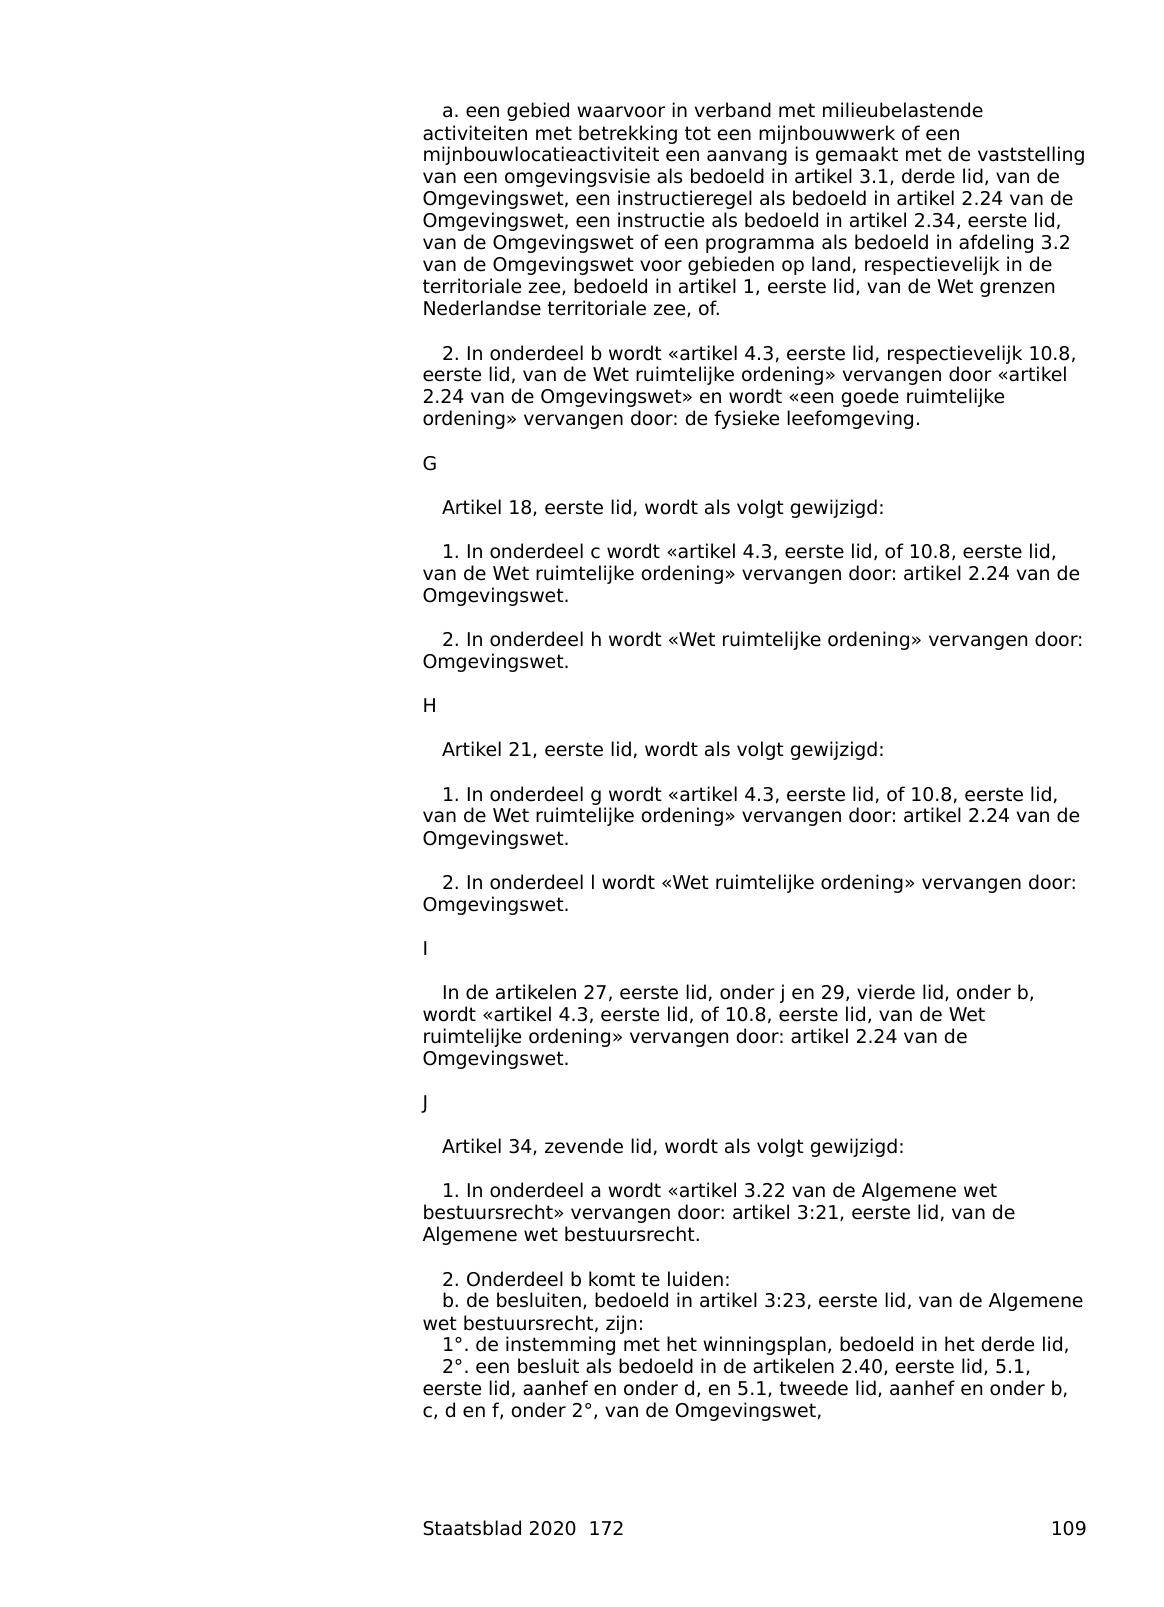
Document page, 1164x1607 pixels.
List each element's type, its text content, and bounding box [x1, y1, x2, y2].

text H [422, 695, 1087, 717]
text 2. In onderdeel l wordt «Wet ruimtelijke ordening» vervangen door: Omgevingswet. [422, 872, 1087, 916]
text Artikel 34, zevende lid, wordt als volgt gewijzigd: [422, 1136, 1087, 1158]
text J [422, 1092, 1087, 1114]
text G [422, 452, 1087, 474]
text a. een gebied waarvoor in verband met milieubelastende activiteiten met betrekking tot een mijnbouwwerk of een mijnbouwlocatieactiviteit een aanvang is gemaakt met de vaststelling van een omgevingsvisie als bedoeld in artikel 3.1, derde lid, van de Omgevingswet, een instructieregel als bedoeld in artikel 2.24 van de Omgevingswet, een instructie als bedoeld in artikel 2.34, eerste lid, van de Omgevingswet of een programma als bedoeld in afdeling 3.2 van de Omgevingswet voor gebieden op land, respectievelijk in de territoriale zee, bedoeld in artikel 1, eerste lid, van de Wet grenzen Nederlandse territoriale zee, of. [422, 100, 1087, 320]
text I [422, 938, 1087, 960]
text 1. In onderdeel g wordt «artikel 4.3, eerste lid, of 10.8, eerste lid, van de Wet ruimtelijke ordening» vervangen door: artikel 2.24 van de Omgevingswet. [422, 783, 1087, 849]
text 2. Onderdeel b komt te luiden: [422, 1268, 1087, 1290]
text 1°. de instemming met het winningsplan, bedoeld in het derde lid, [422, 1334, 1087, 1356]
text 2. In onderdeel h wordt «Wet ruimtelijke ordening» vervangen door: Omgevingswet. [422, 629, 1087, 673]
text Artikel 21, eerste lid, wordt als volgt gewijzigd: [422, 739, 1087, 761]
text 2°. een besluit als bedoeld in de artikelen 2.40, eerste lid, 5.1, eerste lid, aanhef en onder d, en 5.1, tweede lid, aanhef en onder b, c, d en f, onder 2°, van de Omgevingswet, [422, 1356, 1087, 1422]
text 2. In onderdeel b wordt «artikel 4.3, eerste lid, respectievelijk 10.8, eerste lid, van de Wet ruimtelijke ordening» vervangen door «artikel 2.24 van de Omgevingswet» en wordt «een goede ruimtelijke ordening» vervangen door: de fysieke leefomgeving. [422, 342, 1087, 430]
text 1. In onderdeel c wordt «artikel 4.3, eerste lid, of 10.8, eerste lid, van de Wet ruimtelijke ordening» vervangen door: artikel 2.24 van de Omgevingswet. [422, 541, 1087, 607]
text b. de besluiten, bedoeld in artikel 3:23, eerste lid, van de Algemene wet bestuursrecht, zijn: [422, 1290, 1087, 1334]
text 1. In onderdeel a wordt «artikel 3.22 van de Algemene wet bestuursrecht» vervangen door: artikel 3:21, eerste lid, van de Algemene wet bestuursrecht. [422, 1180, 1087, 1246]
text Artikel 18, eerste lid, wordt als volgt gewijzigd: [422, 497, 1087, 519]
text In de artikelen 27, eerste lid, onder j en 29, vierde lid, onder b, wordt «artikel 4.3, eerste lid, of 10.8, eerste lid, van de Wet ruimtelijke ordening» vervangen door: artikel 2.24 van de Omgevingswet. [422, 982, 1087, 1070]
